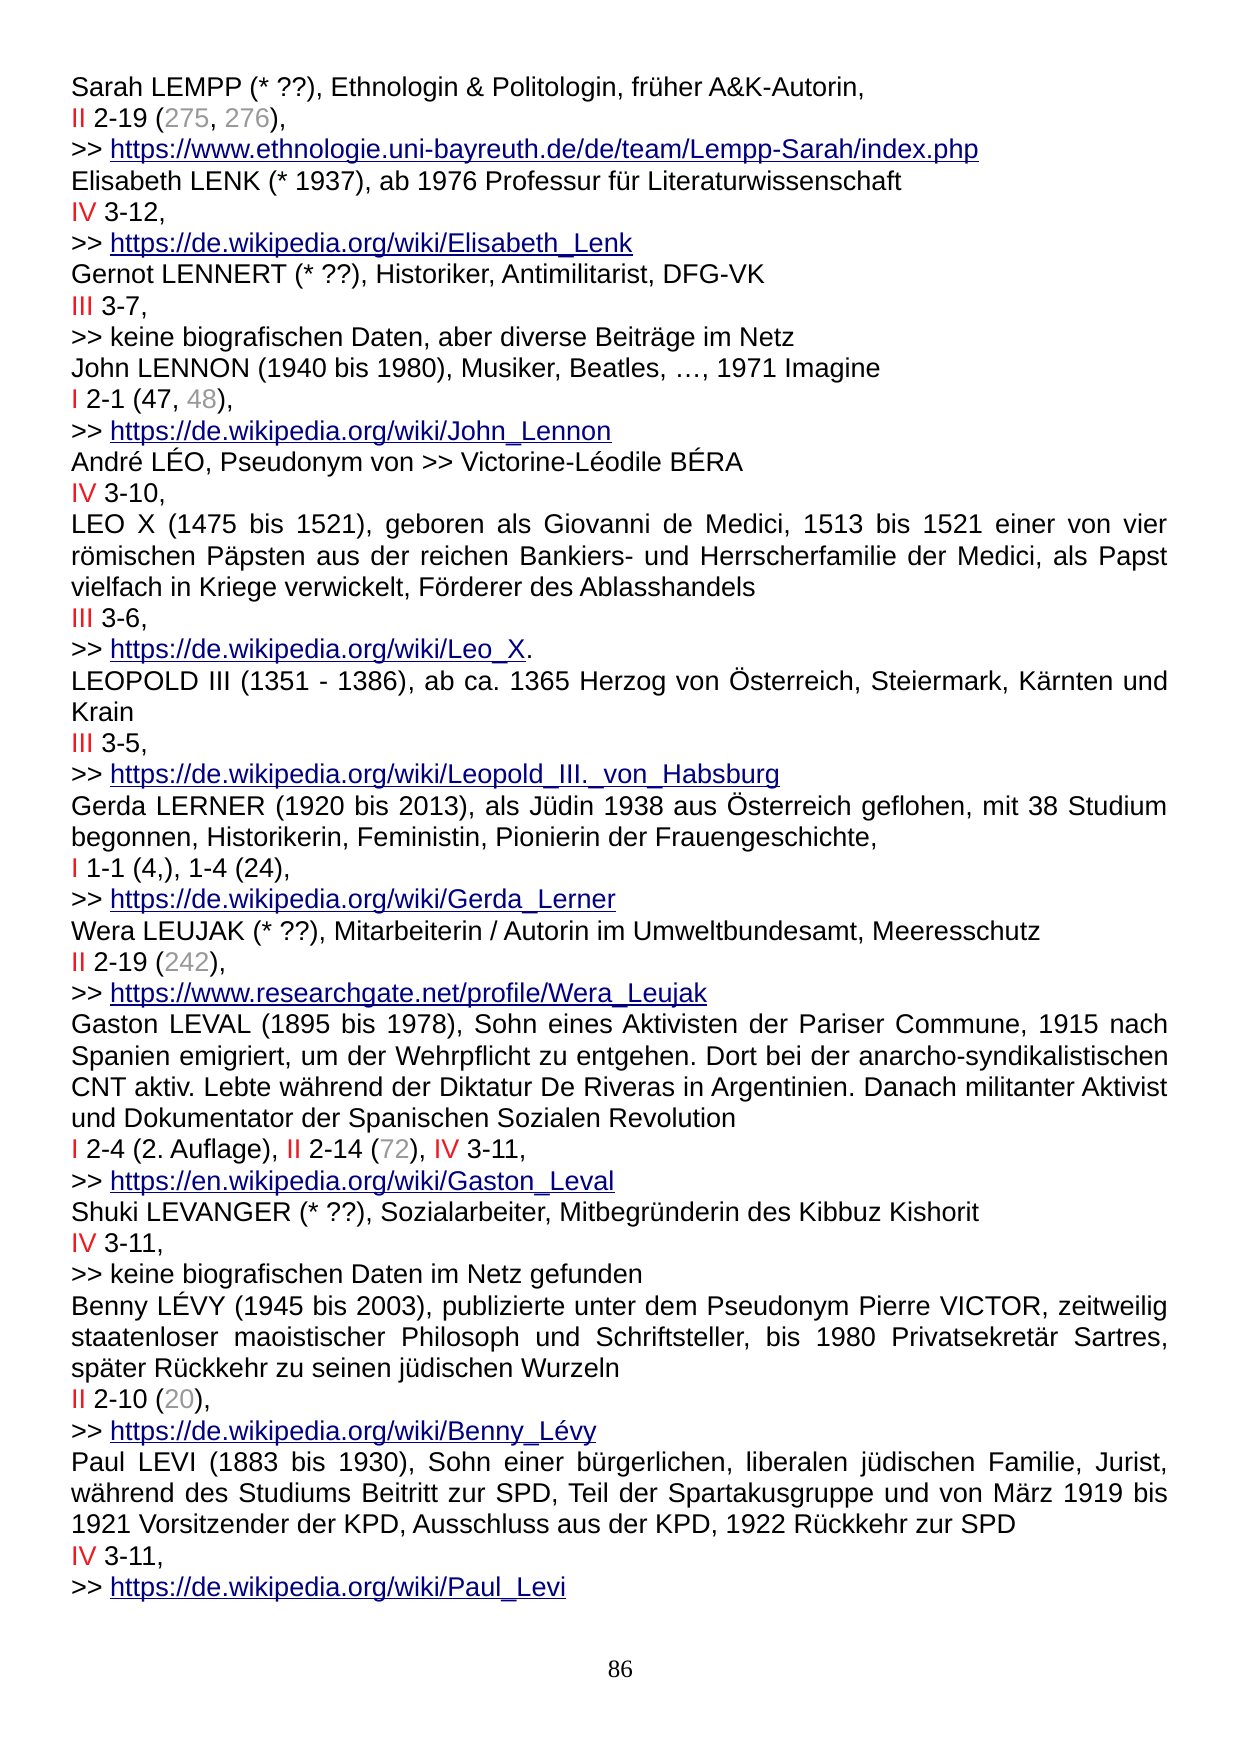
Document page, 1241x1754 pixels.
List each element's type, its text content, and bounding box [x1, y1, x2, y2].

subtitle II 2-10 (20), [71, 1383, 1169, 1414]
subtitle >> https://de.wikipedia.org/wiki/Leopold_III._von_Habsburg [71, 758, 1169, 789]
subtitle >> https://de.wikipedia.org/wiki/Paul_Levi [71, 1571, 1169, 1602]
subtitle LEO X (1475 bis 1521), geboren als Giovanni de Medici, 1513 bis 1521 einer von vier römischen Päpsten aus der reichen Bankiers- und Herrscherfamilie der Medici, als Papst vielfach in Kriege verwickelt, Förderer des Ablasshandels [71, 508, 1169, 602]
subtitle IV 3-11, [71, 1539, 1169, 1571]
subtitle Gernot LENNERT (* ??), Historiker, Antimilitarist, DFG-VK [71, 258, 1169, 289]
subtitle Gerda LERNER (1920 bis 2013), als Jüdin 1938 aus Österreich geflohen, mit 38 Studium begonnen, Historikerin, Feministin, Pionierin der Frauengeschichte, [71, 789, 1169, 852]
subtitle I 2-4 (2. Auflage), II 2-14 (72), IV 3-11, [71, 1133, 1169, 1164]
subtitle >> https://www.ethnologie.uni-bayreuth.de/de/team/Lempp-Sarah/index.php [71, 133, 1169, 164]
subtitle Wera LEUJAK (* ??), Mitarbeiterin / Autorin im Umweltbundesamt, Meeresschutz [71, 914, 1169, 946]
subtitle >> https://en.wikipedia.org/wiki/Gaston_Leval [71, 1164, 1169, 1196]
subtitle >> keine biografischen Daten, aber diverse Beiträge im Netz [71, 321, 1169, 352]
subtitle II 2-19 (242), [71, 946, 1169, 977]
subtitle I 2-1 (47, 48), [71, 383, 1169, 414]
subtitle Sarah LEMPP (* ??), Ethnologin & Politologin, früher A&K-Autorin, [71, 71, 1169, 102]
subtitle >> keine biografischen Daten im Netz gefunden [71, 1258, 1169, 1289]
subtitle II 2-19 (275, 276), [71, 102, 1169, 133]
subtitle >> https://de.wikipedia.org/wiki/John_Lennon [71, 414, 1169, 446]
subtitle III 3-5, [71, 727, 1169, 758]
subtitle >> https://www.researchgate.net/profile/Wera_Leujak [71, 977, 1169, 1008]
subtitle III 3-7, [71, 289, 1169, 321]
subtitle I 1-1 (4,), 1-4 (24), [71, 852, 1169, 883]
subtitle Paul LEVI (1883 bis 1930), Sohn einer bürgerlichen, liberalen jüdischen Familie, Jurist, während des Studiums Beitritt zur SPD, Teil der Spartakusgruppe und von März 1919 bis 1921 Vorsitzender der KPD, Ausschluss aus der KPD, 1922 Rückkehr zur SPD [71, 1446, 1169, 1539]
subtitle III 3-6, [71, 602, 1169, 633]
subtitle IV 3-11, [71, 1227, 1169, 1258]
subtitle >> https://de.wikipedia.org/wiki/Leo_X. [71, 633, 1169, 664]
subtitle >> https://de.wikipedia.org/wiki/Benny_Lévy [71, 1414, 1169, 1446]
subtitle Elisabeth LENK (* 1937), ab 1976 Professur für Literaturwissenschaft [71, 164, 1169, 196]
subtitle >> https://de.wikipedia.org/wiki/Elisabeth_Lenk [71, 227, 1169, 258]
subtitle John LENNON (1940 bis 1980), Musiker, Beatles, …, 1971 Imagine [71, 352, 1169, 383]
subtitle IV 3-10, [71, 477, 1169, 508]
subtitle >> https://de.wikipedia.org/wiki/Gerda_Lerner [71, 883, 1169, 914]
subtitle IV 3-12, [71, 196, 1169, 227]
subtitle Gaston LEVAL (1895 bis 1978), Sohn eines Aktivisten der Pariser Commune, 1915 nach Spanien emigriert, um der Wehrpflicht zu entgehen. Dort bei der anarcho-syndikalistischen CNT aktiv. Lebte während der Diktatur De Riveras in Argentinien. Danach militanter Aktivist und Dokumentator der Spanischen Sozialen Revolution [71, 1008, 1169, 1133]
subtitle LEOPOLD III (1351 - 1386), ab ca. 1365 Herzog von Österreich, Steiermark, Kärnten und Krain [71, 664, 1169, 727]
subtitle Benny LÉVY (1945 bis 2003), publizierte unter dem Pseudonym Pierre VICTOR, zeitweilig staatenloser maoistischer Philosoph und Schriftsteller, bis 1980 Privatsekretär Sartres, später Rückkehr zu seinen jüdischen Wurzeln [71, 1289, 1169, 1383]
subtitle Shuki LEVANGER (* ??), Sozialarbeiter, Mitbegründerin des Kibbuz Kishorit [71, 1196, 1169, 1227]
subtitle André LÉO, Pseudonym von >> Victorine-Léodile BÉRA [71, 446, 1169, 477]
